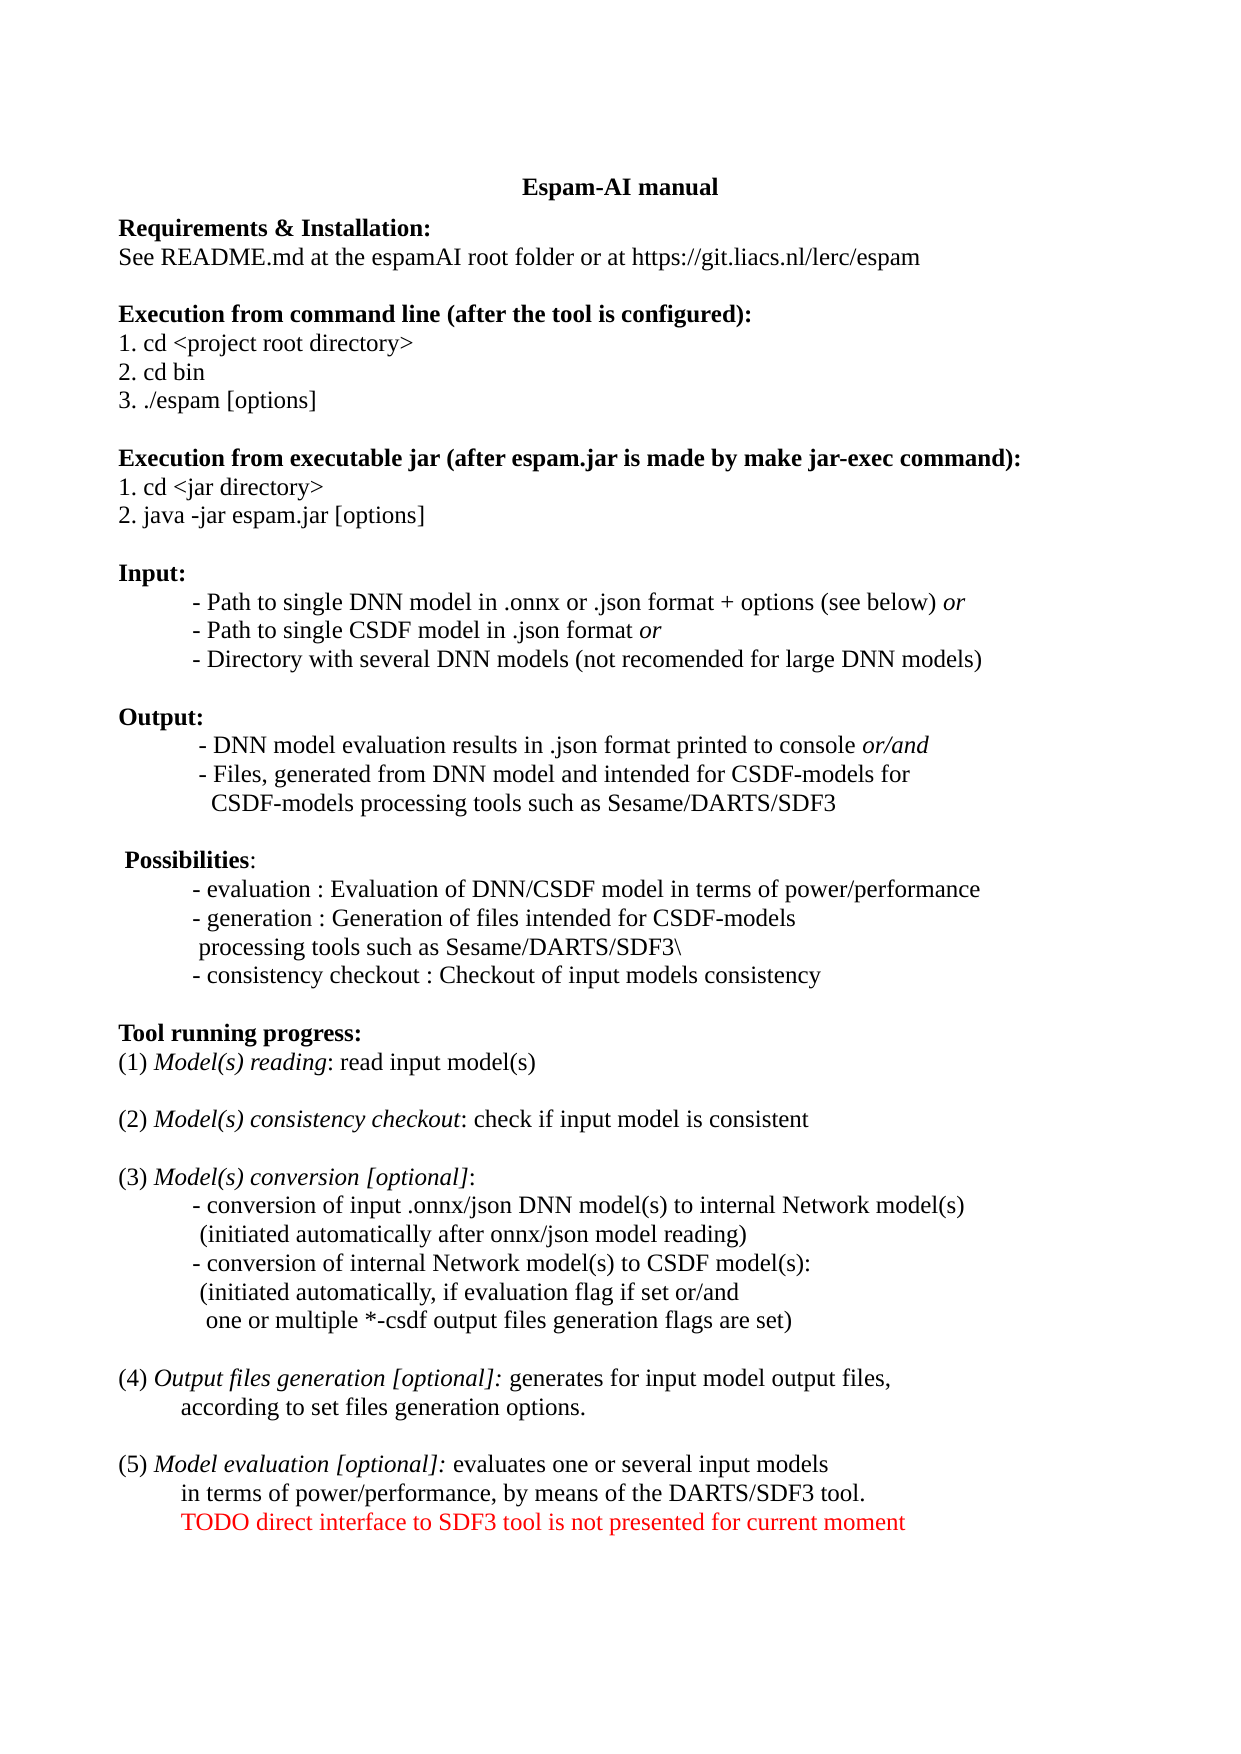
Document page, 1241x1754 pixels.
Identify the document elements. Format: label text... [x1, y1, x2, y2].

text processing tools such as Sesame/DARTS/SDF3\ [118, 932, 1122, 961]
text Output: [118, 702, 1122, 731]
subtitle Espam-AI manual [118, 172, 1122, 201]
text (4) Output files generation [optional]: generates for input model output files, [118, 1363, 1122, 1392]
text (1) Model(s) reading: read input model(s) [118, 1047, 1122, 1076]
text - DNN model evaluation results in .json format printed to console or/and [118, 731, 1122, 759]
text (initiated automatically, if evaluation flag if set or/and [118, 1277, 1122, 1306]
text CSDF-models processing tools such as Sesame/DARTS/SDF3 [118, 788, 1122, 817]
text - Path to single DNN model in .onnx or .json format + options (see below) or [118, 587, 1122, 616]
text Tool running progress: [118, 1018, 1122, 1047]
text - generation : Generation of files intended for CSDF-models [118, 903, 1122, 932]
text 1. cd <jar directory> [118, 472, 1122, 501]
text (initiated automatically after onnx/json model reading) [118, 1219, 1122, 1248]
text Possibilities: [118, 846, 1122, 874]
text - evaluation : Evaluation of DNN/CSDF model in terms of power/performance [118, 874, 1122, 903]
text Input: [118, 558, 1122, 587]
text - Directory with several DNN models (not recomended for large DNN models) [118, 644, 1122, 673]
text Execution from executable jar (after espam.jar is made by make jar-exec command): [118, 443, 1122, 472]
text See README.md at the espamAI root folder or at https://git.liacs.nl/lerc/espam [118, 242, 1122, 271]
text 2. java -jar espam.jar [options] [118, 501, 1122, 529]
text - Path to single CSDF model in .json format or [118, 616, 1122, 644]
text - Files, generated from DNN model and intended for CSDF-models for [118, 759, 1122, 788]
text Execution from command line (after the tool is configured): [118, 299, 1122, 328]
text - conversion of internal Network model(s) to CSDF model(s): [118, 1248, 1122, 1277]
text (5) Model evaluation [optional]: evaluates one or several input models [118, 1449, 1122, 1478]
text according to set files generation options. [118, 1392, 1122, 1421]
text 2. cd bin [118, 357, 1122, 386]
text one or multiple *-csdf output files generation flags are set) [118, 1306, 1122, 1334]
text 3. ./espam [options] [118, 386, 1122, 414]
text Requirements & Installation: [118, 213, 1122, 242]
text - consistency checkout : Checkout of input models consistency [118, 961, 1122, 989]
text in terms of power/performance, by means of the DARTS/SDF3 tool. [118, 1478, 1122, 1507]
text 1. cd <project root directory> [118, 328, 1122, 357]
text (2) Model(s) consistency checkout: check if input model is consistent [118, 1104, 1122, 1133]
text TODO direct interface to SDF3 tool is not presented for current moment [118, 1507, 1122, 1536]
text - conversion of input .onnx/json DNN model(s) to internal Network model(s) [118, 1191, 1122, 1219]
text (3) Model(s) conversion [optional]: [118, 1162, 1122, 1191]
